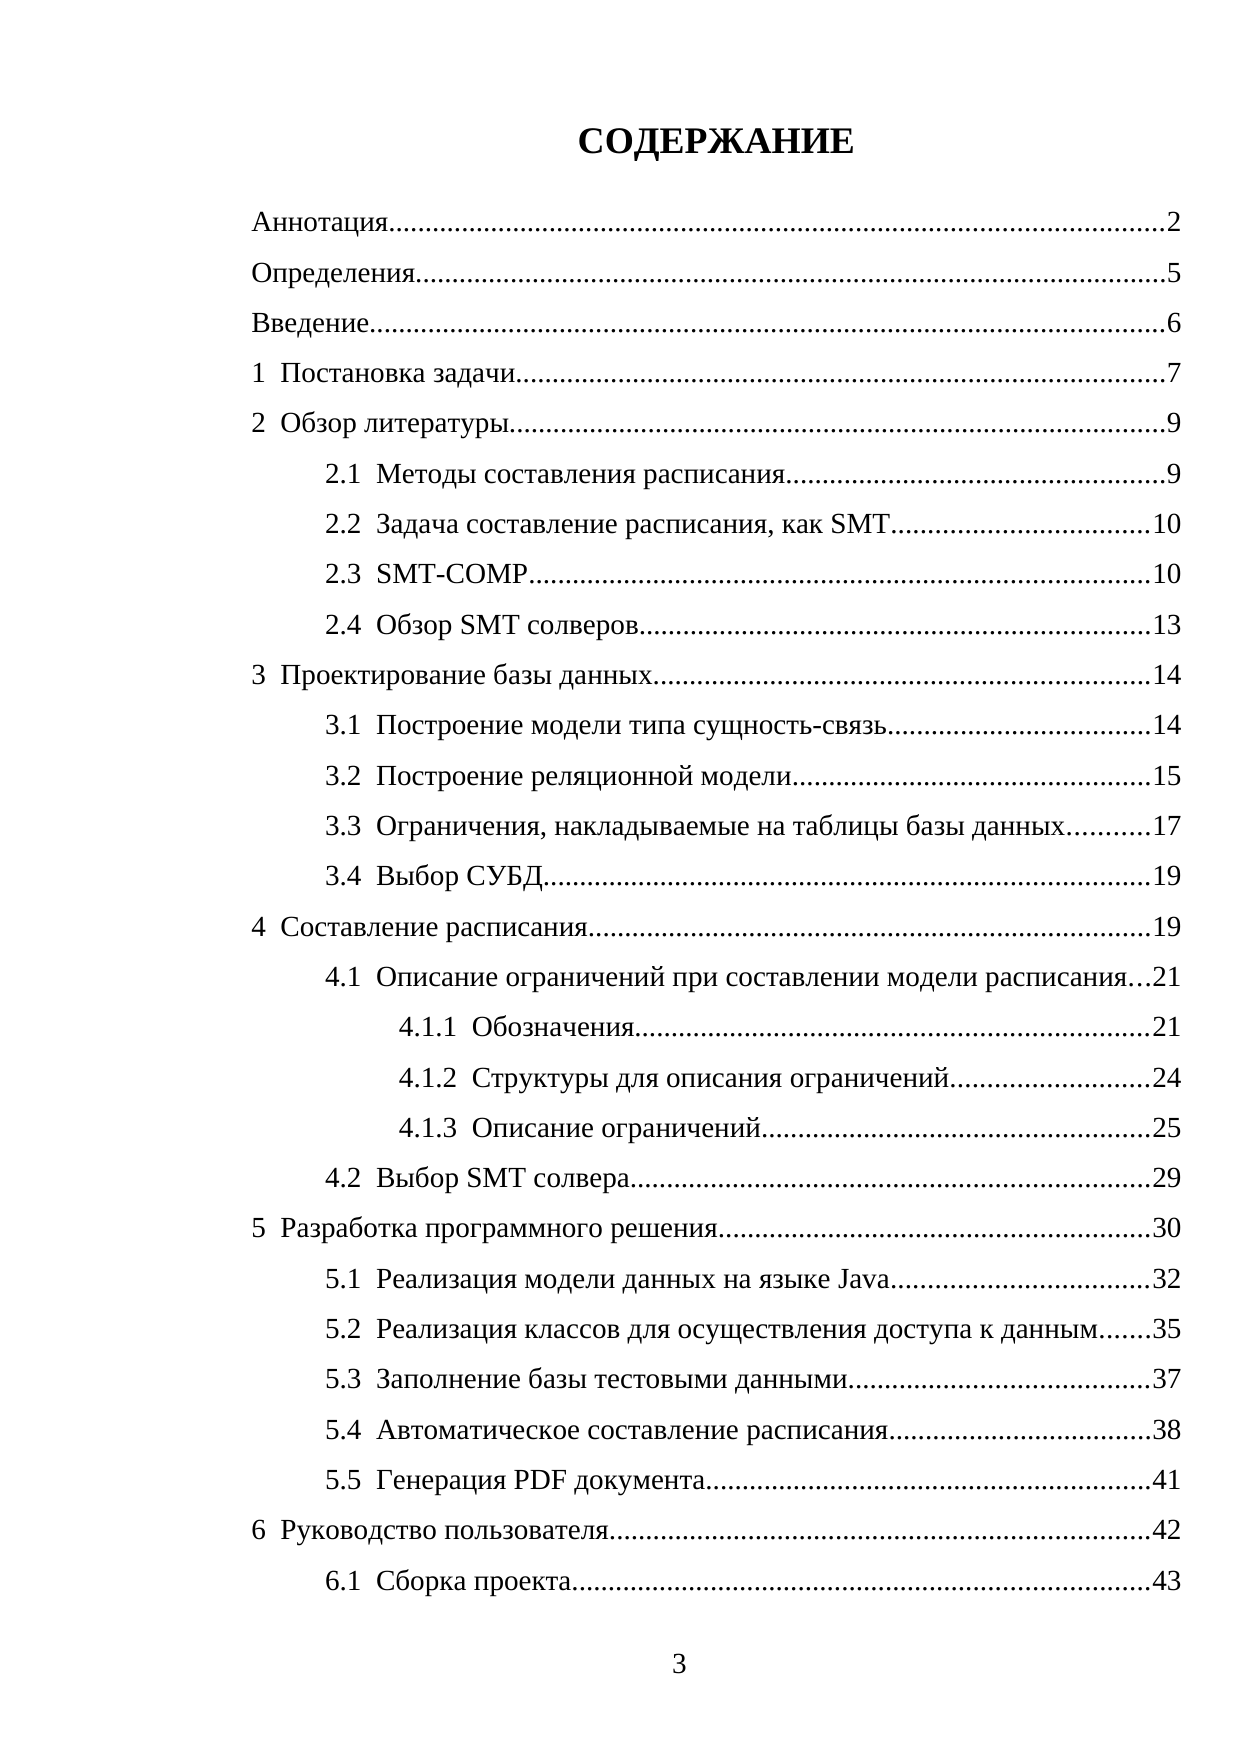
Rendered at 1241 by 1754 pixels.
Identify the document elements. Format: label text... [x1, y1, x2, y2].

text 3.3 Ограничения, накладываемые на таблицы базы данных 17 [177, 808, 1181, 842]
text 5.4 Автоматическое составление расписания 38 [177, 1412, 1181, 1445]
text 4.1.2 Структуры для описания ограничений 24 [177, 1060, 1181, 1093]
text 5.5 Генерация PDF документа 41 [177, 1462, 1181, 1496]
text 2 Обзор литературы 9 [177, 406, 1181, 439]
text Определения 5 [177, 255, 1181, 288]
text 4.2 Выбор SMT солвера 29 [177, 1160, 1181, 1194]
text 6.1 Сборка проекта 43 [177, 1563, 1181, 1596]
text 5.3 Заполнение базы тестовыми данными 37 [177, 1362, 1181, 1395]
text Содержание [177, 118, 1181, 161]
text 2.2 Задача составление расписания, как SMT 10 [177, 506, 1181, 540]
text 5.2 Реализация классов для осуществления доступа к данным 35 [177, 1311, 1181, 1345]
text 4 Составление расписания 19 [177, 909, 1181, 942]
text 3.1 Построение модели типа сущность-связь 14 [177, 707, 1181, 741]
text 2.4 Обзор SMT солверов 13 [177, 607, 1181, 640]
text 4.1.1 Обозначения 21 [177, 1009, 1181, 1043]
text Аннотация 2 [177, 204, 1181, 238]
text 1 Постановка задачи 7 [177, 355, 1181, 389]
text 3 Проектирование базы данных 14 [177, 657, 1181, 691]
text 4.1 Описание ограничений при составлении модели расписания 21 [177, 959, 1181, 993]
text 3.2 Построение реляционной модели 15 [177, 758, 1181, 791]
text 5.1 Реализация модели данных на языке Java 32 [177, 1261, 1181, 1294]
text 2.1 Методы составления расписания 9 [177, 456, 1181, 489]
text 6 Руководство пользователя 42 [177, 1512, 1181, 1546]
text 4.1.3 Описание ограничений 25 [177, 1110, 1181, 1143]
text 5 Разработка программного решения 30 [177, 1211, 1181, 1244]
text 2.3 SMT-COMP 10 [177, 557, 1181, 590]
text 3.4 Выбор СУБД 19 [177, 858, 1181, 892]
text Введение 6 [177, 305, 1181, 338]
